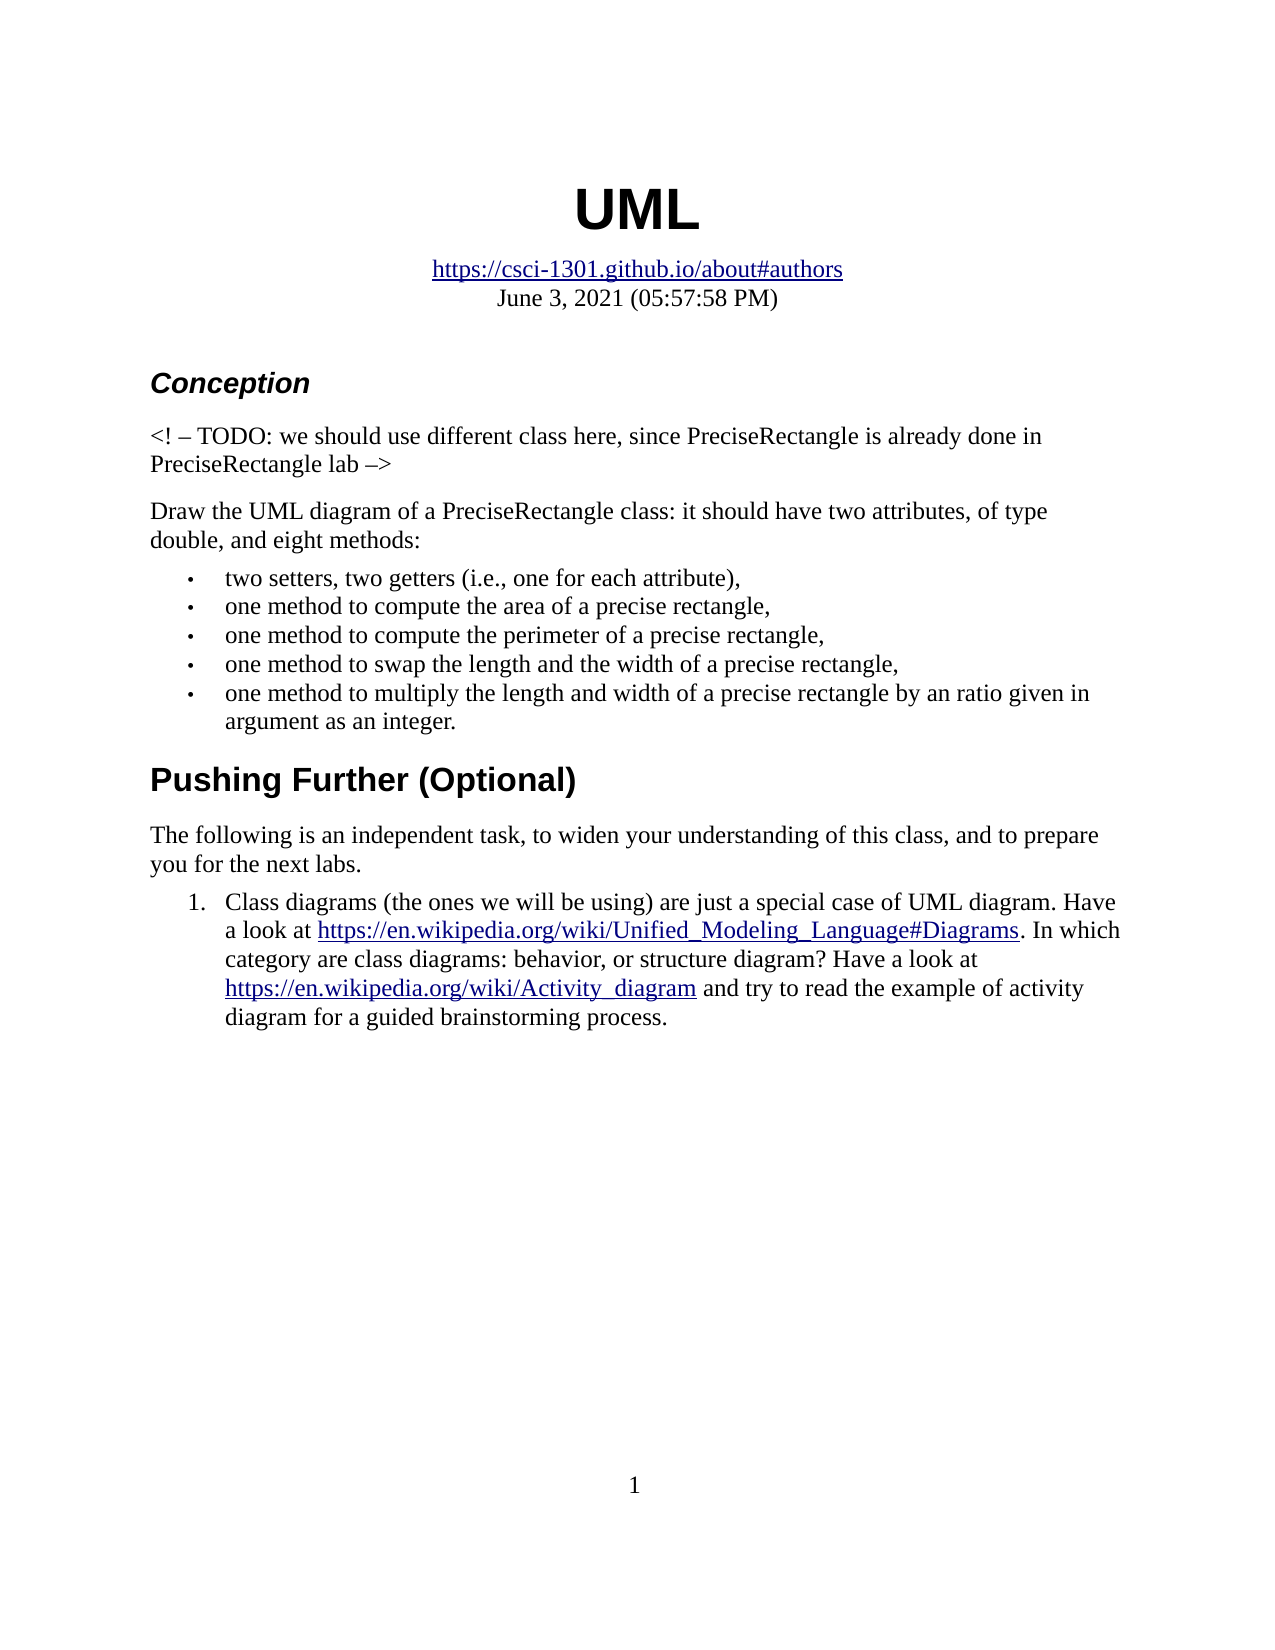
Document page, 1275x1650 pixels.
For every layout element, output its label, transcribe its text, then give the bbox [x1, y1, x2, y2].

list one method to compute the area of a precise rectangle, [187, 591, 1125, 620]
list Class diagrams (the ones we will be using) are just a special case of UML diagram. Have a look at https://en.wikipedia.org/wiki/Unified_Modeling_Language#Diagrams. In which category are class diagrams: behavior, or structure diagram? Have a look at https://en.wikipedia.org/wiki/Activity_diagram and try to read the example of activity diagram for a guided brainstorming process. [187, 887, 1125, 1031]
text The following is an independent task, to widen your understanding of this class, and to prepare you for the next labs. [150, 820, 1125, 878]
subtitle Pushing Further (Optional) [150, 760, 1125, 799]
text Draw the UML diagram of a PreciseRectangle class: it should have two attributes, of type double, and eight methods: [150, 496, 1125, 554]
subtitle Conception [150, 366, 1125, 399]
text June 3, 2021 (05:57:58 PM) [150, 283, 1125, 312]
list one method to swap the length and the width of a precise rectangle, [187, 649, 1125, 678]
title UML [150, 175, 1125, 242]
list one method to compute the perimeter of a precise rectangle, [187, 620, 1125, 649]
text https://csci-1301.github.io/about#authors [150, 254, 1125, 283]
text <! – TODO: we should use different class here, since PreciseRectangle is already done in PreciseRectangle lab –> [150, 421, 1125, 478]
list two setters, two getters (i.e., one for each attribute), [187, 563, 1125, 591]
list one method to multiply the length and width of a precise rectangle by an ratio given in argument as an integer. [187, 678, 1125, 735]
